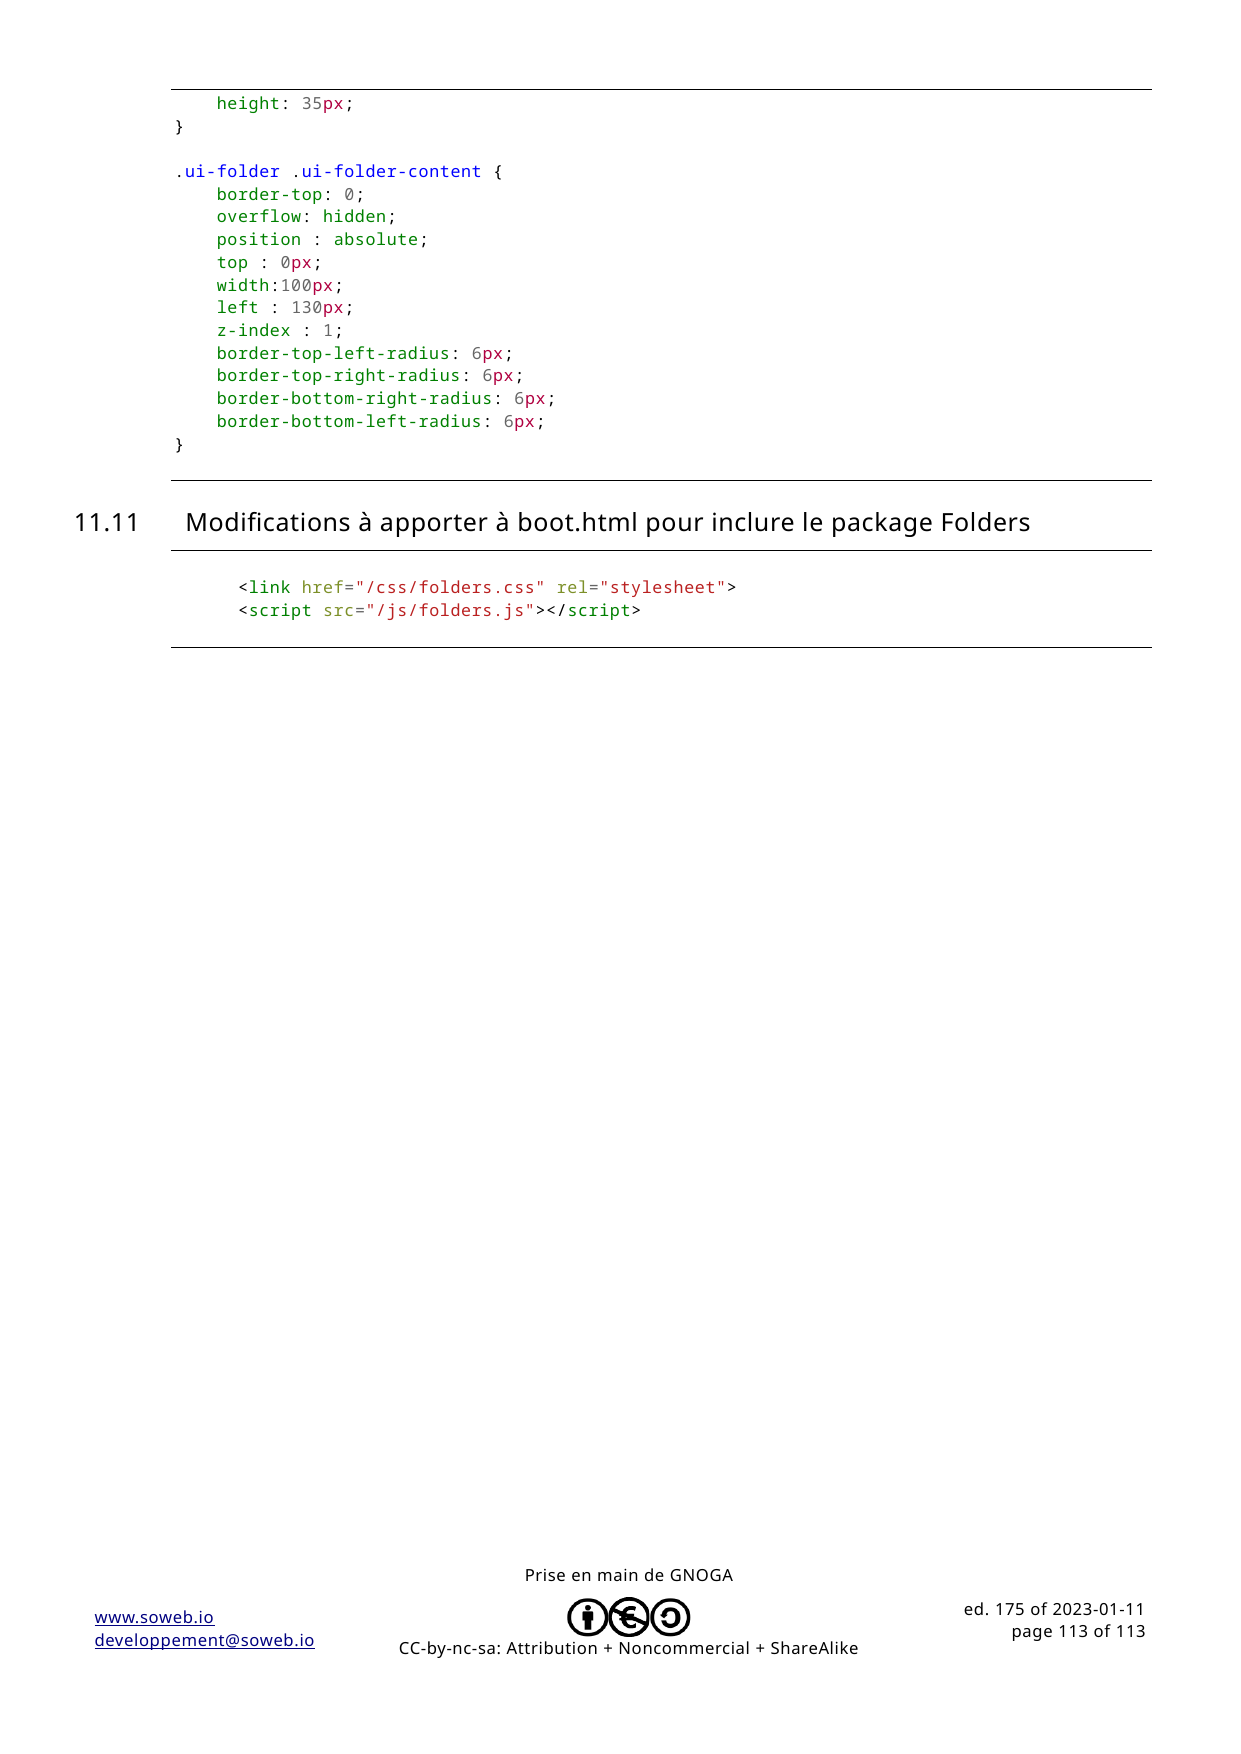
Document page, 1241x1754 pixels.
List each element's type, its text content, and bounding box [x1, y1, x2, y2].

list .ui-folder .ui-folder-content { [171, 157, 1152, 179]
list <script src="/js/folders.js"></script> [171, 596, 1152, 647]
list border-top: 0; [171, 179, 1152, 202]
list left : 130px; [171, 293, 1152, 316]
list z-index : 1; [171, 316, 1152, 338]
list border-bottom-left-radius: 6px; [171, 406, 1152, 429]
list } [171, 429, 1152, 480]
list border-top-right-radius: 6px; [171, 361, 1152, 384]
picture [566, 1597, 691, 1637]
list width:100px; [171, 270, 1152, 293]
subtitle Modifications à apporter à boot.html pour inclure le package Folders [74, 504, 1152, 538]
list position : absolute; [171, 225, 1152, 247]
list border-top-left-radius: 6px; [171, 338, 1152, 361]
list height: 35px; [171, 90, 1152, 111]
list border-bottom-right-radius: 6px; [171, 384, 1152, 406]
list top : 0px; [171, 247, 1152, 270]
list overflow: hidden; [171, 202, 1152, 225]
list } [171, 111, 1152, 137]
list <link href="/css/folders.css" rel="stylesheet"> [171, 573, 1152, 596]
